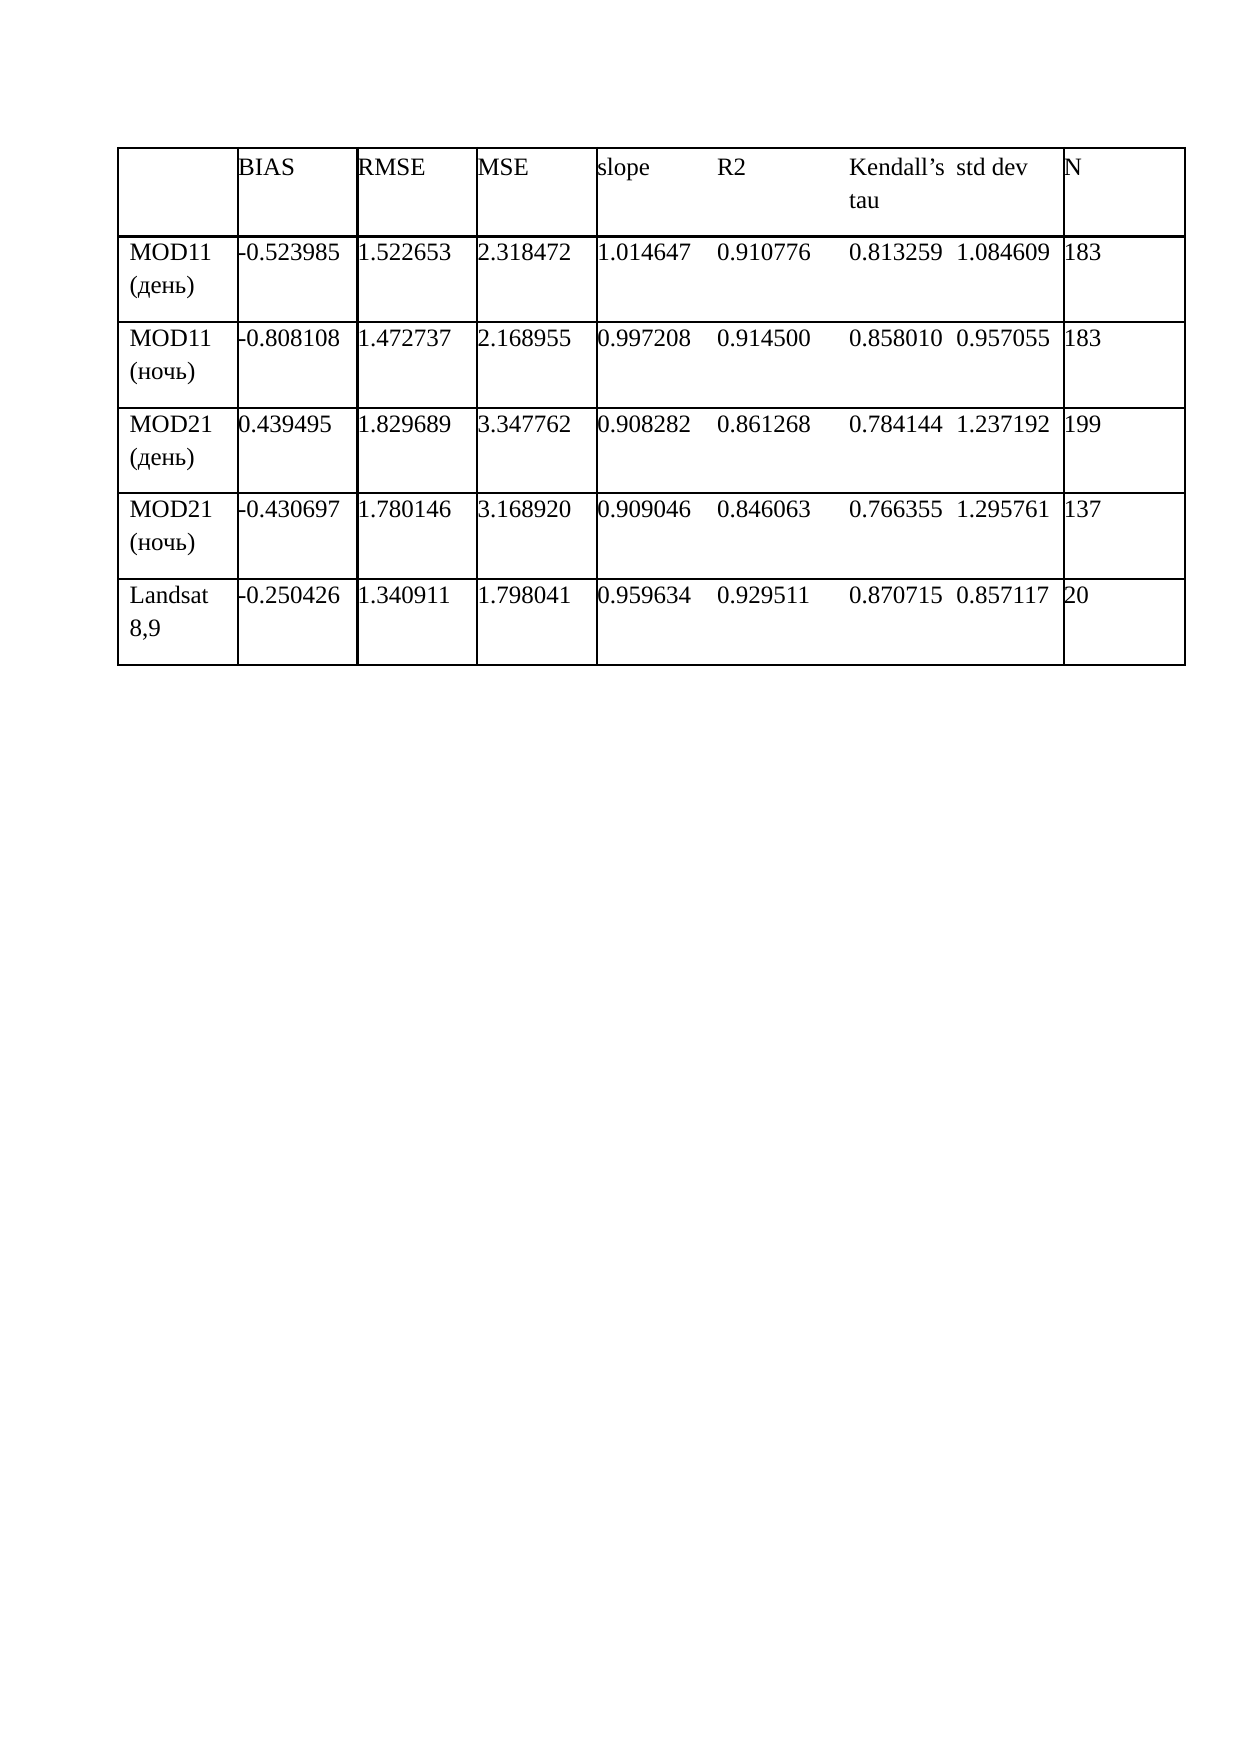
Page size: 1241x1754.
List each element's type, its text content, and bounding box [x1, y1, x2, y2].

table_cell 0.858010 [849, 323, 956, 407]
table_cell 1.798041 [478, 580, 596, 663]
table_cell 1.340911 [359, 580, 476, 663]
table_header std dev [956, 149, 1063, 235]
table_cell 3.347762 [478, 409, 596, 492]
table_cell 1.780146 [359, 494, 476, 578]
table_cell 0.439495 [239, 409, 356, 492]
table_header [119, 149, 237, 235]
table_cell 20 [1065, 580, 1184, 663]
table_cell 183 [1065, 323, 1184, 407]
table_cell 0.929511 [717, 580, 849, 663]
table_cell 1.829689 [359, 409, 476, 492]
table_header RMSE [359, 149, 476, 235]
table_cell 0.766355 [849, 494, 956, 578]
table_cell 0.846063 [717, 494, 849, 578]
table_cell 0.959634 [598, 580, 717, 663]
table_header BIAS [239, 149, 356, 235]
table_cell 1.472737 [359, 323, 476, 407]
table_cell 0.784144 [849, 409, 956, 492]
table_header Kendall’s tau [849, 149, 956, 235]
table_cell 0.914500 [717, 323, 849, 407]
table_cell 1.237192 [956, 409, 1063, 492]
table_cell MOD21 (день) [119, 409, 237, 492]
table_cell MOD11 (день) [119, 238, 237, 321]
table_cell -0.430697 [239, 494, 356, 578]
table_cell 1.295761 [956, 494, 1063, 578]
table_cell 0.857117 [956, 580, 1063, 663]
table_cell 199 [1065, 409, 1184, 492]
table_cell 1.522653 [359, 238, 476, 321]
table_header MSE [478, 149, 596, 235]
table_cell 1.014647 [598, 238, 717, 321]
table_cell 1.084609 [956, 238, 1063, 321]
table_cell 3.168920 [478, 494, 596, 578]
table_cell -0.523985 [239, 238, 356, 321]
table_cell 2.168955 [478, 323, 596, 407]
table_cell 0.813259 [849, 238, 956, 321]
table_cell MOD11 (ночь) [119, 323, 237, 407]
table_cell 0.908282 [598, 409, 717, 492]
table_cell 0.909046 [598, 494, 717, 578]
table_header slope [598, 149, 717, 235]
table_cell 0.870715 [849, 580, 956, 663]
table_cell -0.250426 [239, 580, 356, 663]
table_cell 137 [1065, 494, 1184, 578]
table_cell 183 [1065, 238, 1184, 321]
table_cell 0.997208 [598, 323, 717, 407]
table_header N [1065, 149, 1184, 235]
table_cell Landsat 8,9 [119, 580, 237, 663]
table_cell 0.957055 [956, 323, 1063, 407]
table_header R2 [717, 149, 849, 235]
table_cell MOD21 (ночь) [119, 494, 237, 578]
table_cell 2.318472 [478, 238, 596, 321]
table_cell -0.808108 [239, 323, 356, 407]
table_cell 0.910776 [717, 238, 849, 321]
table_cell 0.861268 [717, 409, 849, 492]
